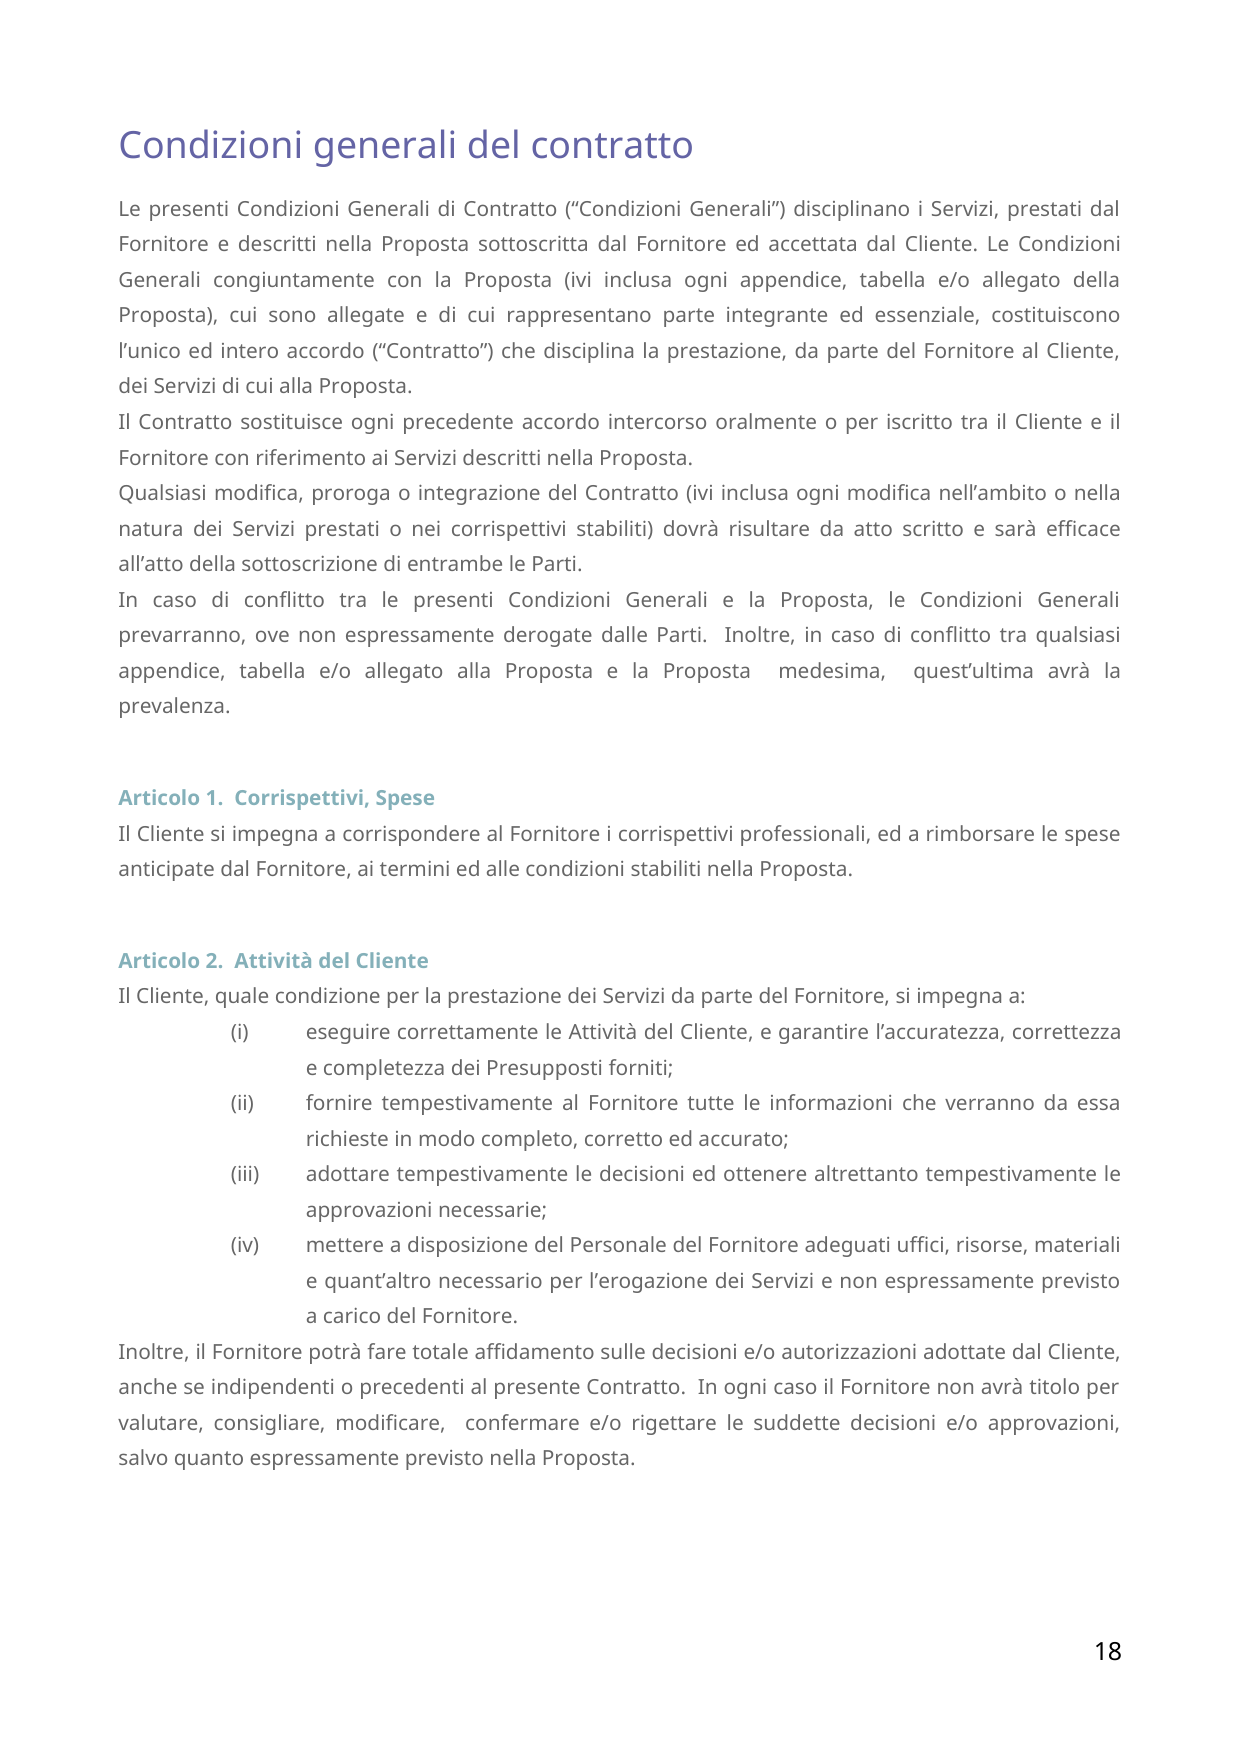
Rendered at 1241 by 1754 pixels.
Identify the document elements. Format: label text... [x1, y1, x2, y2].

text Il Cliente si impegna a corrispondere al Fornitore i corrispettivi professionali, ed a rimborsare le spese anticipate dal Fornitore, ai termini ed alle condizioni stabiliti nella Proposta. [118, 819, 1122, 883]
text Le presenti Condizioni Generali di Contratto (“Condizioni Generali”) disciplinano i Servizi, prestati dal Fornitore e descritti nella Proposta sottoscritta dal Fornitore ed accettata dal Cliente. Le Condizioni Generali congiuntamente con la Proposta (ivi inclusa ogni appendice, tabella e/o allegato della Proposta), cui sono allegate e di cui rappresentano parte integrante ed essenziale, costituiscono l’unico ed intero accordo (“Contratto”) che disciplina la prestazione, da parte del Fornitore al Cliente, dei Servizi di cui alla Proposta. [118, 194, 1122, 400]
text Il Cliente, quale condizione per la prestazione dei Servizi da parte del Fornitore, si impegna a: [118, 982, 1122, 1010]
list fornire tempestivamente al Fornitore tutte le informazioni che verranno da essa richieste in modo completo, corretto ed accurato; [231, 1088, 1122, 1152]
list eseguire correttamente le Attività del Cliente, e garantire l’accuratezza, correttezza e completezza dei Presupposti forniti; [231, 1017, 1122, 1081]
list adottare tempestivamente le decisioni ed ottenere altrettanto tempestivamente le approvazioni necessarie; [231, 1159, 1122, 1223]
list mettere a disposizione del Personale del Fornitore adeguati uffici, risorse, materiali e quant’altro necessario per l’erogazione dei Servizi e non espressamente previsto a carico del Fornitore. [231, 1230, 1122, 1330]
text Qualsiasi modifica, proroga o integrazione del Contratto (ivi inclusa ogni modifica nell’ambito o nella natura dei Servizi prestati o nei corrispettivi stabiliti) dovrà risultare da atto scritto e sarà efficace all’atto della sottoscrizione di entrambe le Parti. [118, 478, 1122, 578]
subtitle Articolo 1. Corrispettivi, Spese [118, 783, 1122, 812]
subtitle Articolo 2. Attività del Cliente [118, 946, 1122, 974]
text Il Contratto sostituisce ogni precedente accordo intercorso oralmente o per iscritto tra il Cliente e il Fornitore con riferimento ai Servizi descritti nella Proposta. [118, 407, 1122, 471]
text In caso di conflitto tra le presenti Condizioni Generali e la Proposta, le Condizioni Generali prevarranno, ove non espressamente derogate dalle Parti. Inoltre, in caso di conflitto tra qualsiasi appendice, tabella e/o allegato alla Proposta e la Proposta medesima, quest’ultima avrà la prevalenza. [118, 585, 1122, 720]
text Inoltre, il Fornitore potrà fare totale affidamento sulle decisioni e/o autorizzazioni adottate dal Cliente, anche se indipendenti o precedenti al presente Contratto. In ogni caso il Fornitore non avrà titolo per valutare, consigliare, modificare, confermare e/o rigettare le suddette decisioni e/o approvazioni, salvo quanto espressamente previsto nella Proposta. [118, 1337, 1122, 1472]
subtitle Condizioni generali del contratto [118, 118, 1122, 169]
